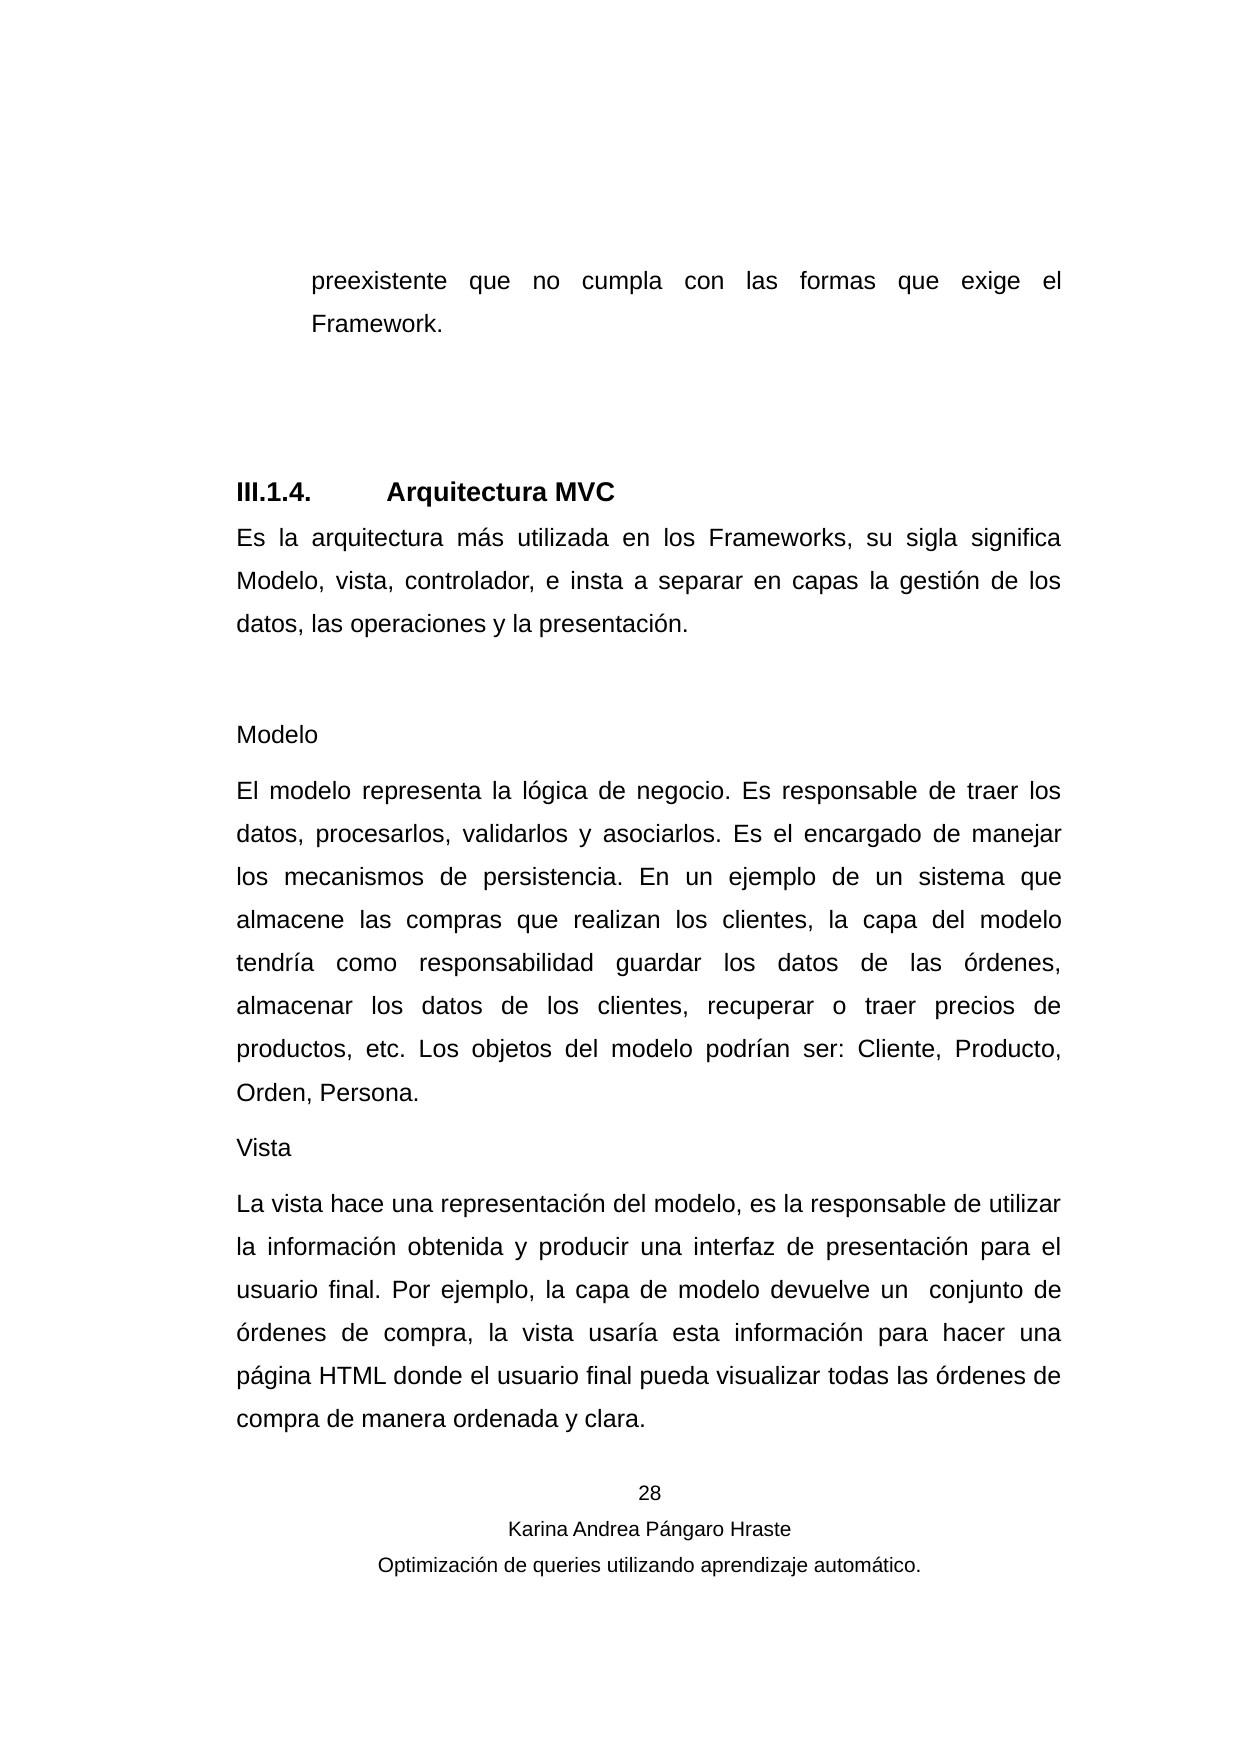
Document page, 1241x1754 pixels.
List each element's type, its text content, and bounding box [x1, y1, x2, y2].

text La vista hace una representación del modelo, es la responsable de utilizar la información obtenida y producir una interfaz de presentación para el usuario final. Por ejemplo, la capa de modelo devuelve un conjunto de órdenes de compra, la vista usaría esta información para hacer una página HTML donde el usuario final pueda visualizar todas las órdenes de compra de manera ordenada y clara. [236, 1189, 1063, 1433]
text Es la arquitectura más utilizada en los Frameworks, su sigla significa Modelo, vista, controlador, e insta a separar en capas la gestión de los datos, las operaciones y la presentación. [236, 523, 1063, 638]
text Modelo [236, 720, 1063, 749]
list preexistente que no cumpla con las formas que exige el Framework. [274, 266, 1063, 338]
text El modelo representa la lógica de negocio. Es responsable de traer los datos, procesarlos, validarlos y asociarlos. Es el encargado de manejar los mecanismos de persistencia. En un ejemplo de un sistema que almacene las compras que realizan los clientes, la capa del modelo tendría como responsabilidad guardar los datos de las órdenes, almacenar los datos de los clientes, recuperar o traer precios de productos, etc. Los objetos del modelo podrían ser: Cliente, Producto, Orden, Persona. [236, 776, 1063, 1106]
text Vista [236, 1133, 1063, 1162]
subtitle Arquitectura MVC [236, 476, 1063, 507]
